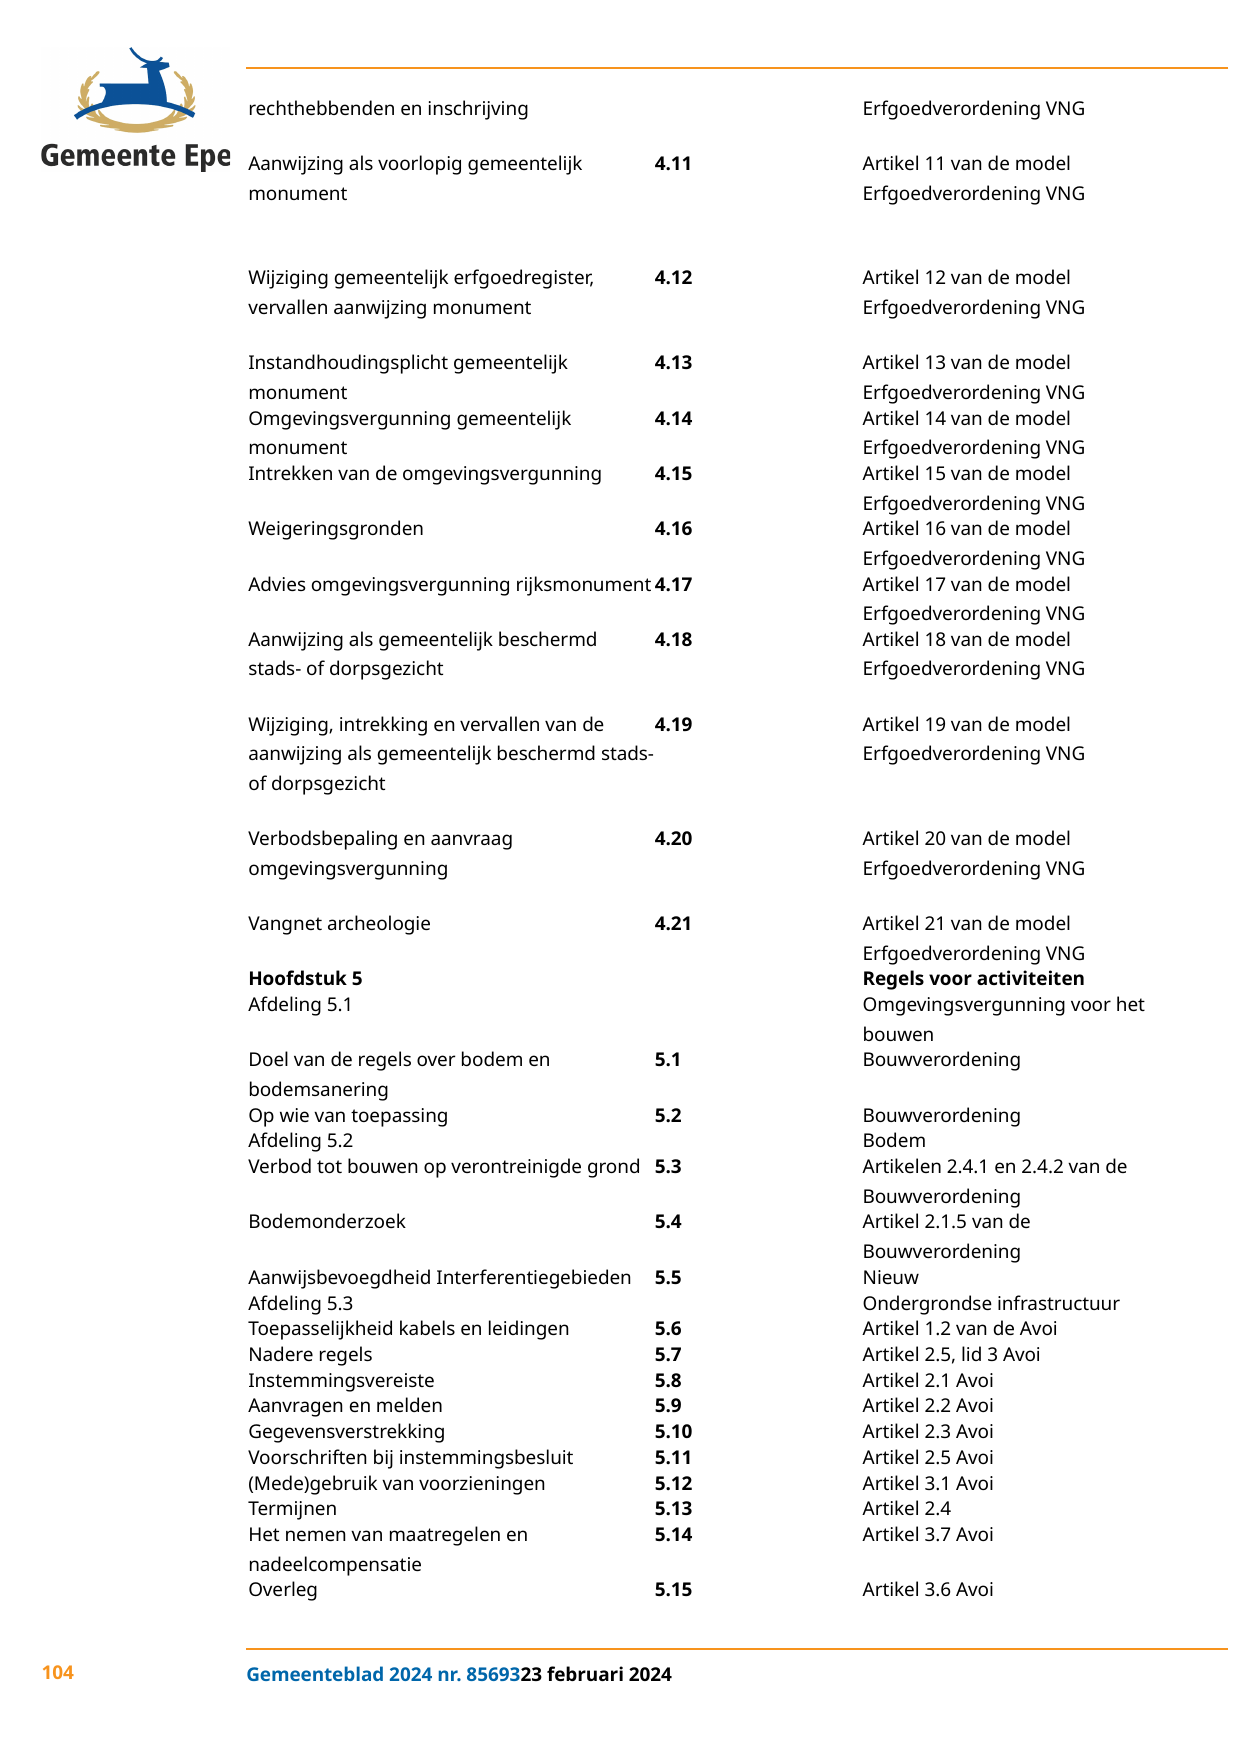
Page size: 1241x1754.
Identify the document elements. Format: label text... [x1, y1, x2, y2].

table_cell Wijziging gemeentelijk erfgoedregister, vervallen aanwijzing monument [248, 265, 654, 349]
table_cell Artikel 19 van de model Erfgoedverordening VNG [863, 711, 1152, 825]
table_cell [655, 1290, 862, 1316]
table_cell 4.15 [655, 460, 862, 515]
table_cell Intrekken van de omgevingsvergunning [248, 460, 654, 515]
table_cell [655, 1128, 862, 1153]
table_cell Wijziging, intrekking en vervallen van de aanwijzing als gemeentelijk beschermd stads- of dorpsgezicht [248, 711, 654, 825]
table_cell Gegevensverstrekking [248, 1419, 654, 1444]
table_cell Bodemonderzoek [248, 1209, 654, 1264]
table_cell Regels voor activiteiten [863, 966, 1152, 991]
table_cell Artikel 2.1.5 van de Bouwverordening [863, 1209, 1152, 1264]
table_cell 5.3 [655, 1154, 862, 1209]
table_cell Advies omgevingsvergunning rijksmonument [248, 571, 654, 626]
table_cell [655, 95, 862, 150]
table_cell Ondergrondse infrastructuur [863, 1290, 1152, 1316]
table_cell Artikel 12 van de model Erfgoedverordening VNG [863, 265, 1152, 349]
table_cell 4.16 [655, 515, 862, 571]
table_cell Aanwijsbevoegdheid Interferentiegebieden [248, 1264, 654, 1290]
table_cell 4.13 [655, 350, 862, 405]
table_cell 4.11 [655, 150, 862, 264]
table_cell Artikel 2.1 Avoi [863, 1367, 1152, 1393]
table_cell [655, 991, 862, 1047]
table_cell Bodem [863, 1128, 1152, 1153]
table_cell 5.11 [655, 1444, 862, 1470]
table_cell Artikel 14 van de model Erfgoedverordening VNG [863, 405, 1152, 460]
table_cell 4.20 [655, 825, 862, 910]
table_cell Overleg [248, 1577, 654, 1602]
table_cell Artikelen 2.4.1 en 2.4.2 van de Bouwverordening [863, 1154, 1152, 1209]
table_cell Instandhoudingsplicht gemeentelijk monument [248, 350, 654, 405]
table_cell Weigeringsgronden [248, 515, 654, 571]
table_cell Artikel 16 van de model Erfgoedverordening VNG [863, 515, 1152, 571]
table_cell 5.14 [655, 1521, 862, 1577]
table_cell Verbodsbepaling en aanvraag omgevingsvergunning [248, 825, 654, 910]
table_cell Artikel 18 van de model Erfgoedverordening VNG [863, 626, 1152, 711]
table_cell Artikel 3.1 Avoi [863, 1470, 1152, 1496]
table_cell 5.15 [655, 1577, 862, 1602]
table_cell 5.6 [655, 1316, 862, 1341]
table_cell Omgevingsvergunning voor het bouwen [863, 991, 1152, 1047]
table_cell Verbod tot bouwen op verontreinigde grond [248, 1154, 654, 1209]
table_cell 5.10 [655, 1419, 862, 1444]
table_cell Artikel 3.6 Avoi [863, 1577, 1152, 1602]
table_cell Afdeling 5.1 [248, 991, 654, 1047]
table_cell Termijnen [248, 1496, 654, 1521]
table_cell [655, 966, 862, 991]
table_cell 5.1 [655, 1047, 862, 1102]
table_cell 5.2 [655, 1102, 862, 1128]
table_cell Artikel 20 van de model Erfgoedverordening VNG [863, 825, 1152, 910]
table_cell Doel van de regels over bodem en bodemsanering [248, 1047, 654, 1102]
table_cell Nadere regels [248, 1341, 654, 1367]
table_cell 5.12 [655, 1470, 862, 1496]
table_cell Artikel 1.2 van de Avoi [863, 1316, 1152, 1341]
table_cell 5.8 [655, 1367, 862, 1393]
table_cell 4.18 [655, 626, 862, 711]
table_cell Artikel 17 van de model Erfgoedverordening VNG [863, 571, 1152, 626]
table_cell 4.17 [655, 571, 862, 626]
table_cell rechthebbenden en inschrijving [248, 95, 654, 150]
table_cell (Mede)gebruik van voorzieningen [248, 1470, 654, 1496]
table_cell Aanwijzing als gemeentelijk beschermd stads- of dorpsgezicht [248, 626, 654, 711]
table_cell 4.14 [655, 405, 862, 460]
table_cell Het nemen van maatregelen en nadeelcompensatie [248, 1521, 654, 1577]
table_cell Artikel 2.5, lid 3 Avoi [863, 1341, 1152, 1367]
table_cell Hoofdstuk 5 [248, 966, 654, 991]
table_cell 5.7 [655, 1341, 862, 1367]
table_cell Artikel 15 van de model Erfgoedverordening VNG [863, 460, 1152, 515]
table_cell Nieuw [863, 1264, 1152, 1290]
table_cell 5.5 [655, 1264, 862, 1290]
table_cell Artikel 3.7 Avoi [863, 1521, 1152, 1577]
table_cell 5.9 [655, 1393, 862, 1418]
table_cell Artikel 2.5 Avoi [863, 1444, 1152, 1470]
table_cell 5.4 [655, 1209, 862, 1264]
table_cell Artikel 11 van de model Erfgoedverordening VNG [863, 150, 1152, 264]
table_cell Aanwijzing als voorlopig gemeentelijk monument [248, 150, 654, 264]
table_cell 4.21 [655, 910, 862, 966]
table_cell Artikel 21 van de model Erfgoedverordening VNG [863, 910, 1152, 966]
table_cell Op wie van toepassing [248, 1102, 654, 1128]
table_cell Artikel 2.3 Avoi [863, 1419, 1152, 1444]
table_cell 4.12 [655, 265, 862, 349]
table_cell Erfgoedverordening VNG [863, 95, 1152, 150]
table_cell Vangnet archeologie [248, 910, 654, 966]
picture [41, 47, 231, 172]
table_cell Afdeling 5.2 [248, 1128, 654, 1153]
table_cell Artikel 2.4 [863, 1496, 1152, 1521]
table_cell Afdeling 5.3 [248, 1290, 654, 1316]
table_cell Instemmingsvereiste [248, 1367, 654, 1393]
table_cell Aanvragen en melden [248, 1393, 654, 1418]
table_cell Omgevingsvergunning gemeentelijk monument [248, 405, 654, 460]
table_cell Voorschriften bij instemmingsbesluit [248, 1444, 654, 1470]
table_cell Bouwverordening [863, 1047, 1152, 1102]
table_cell Artikel 13 van de model Erfgoedverordening VNG [863, 350, 1152, 405]
table_cell 5.13 [655, 1496, 862, 1521]
table_cell Artikel 2.2 Avoi [863, 1393, 1152, 1418]
table_cell Toepasselijkheid kabels en leidingen [248, 1316, 654, 1341]
table_cell 4.19 [655, 711, 862, 825]
table_cell Bouwverordening [863, 1102, 1152, 1128]
